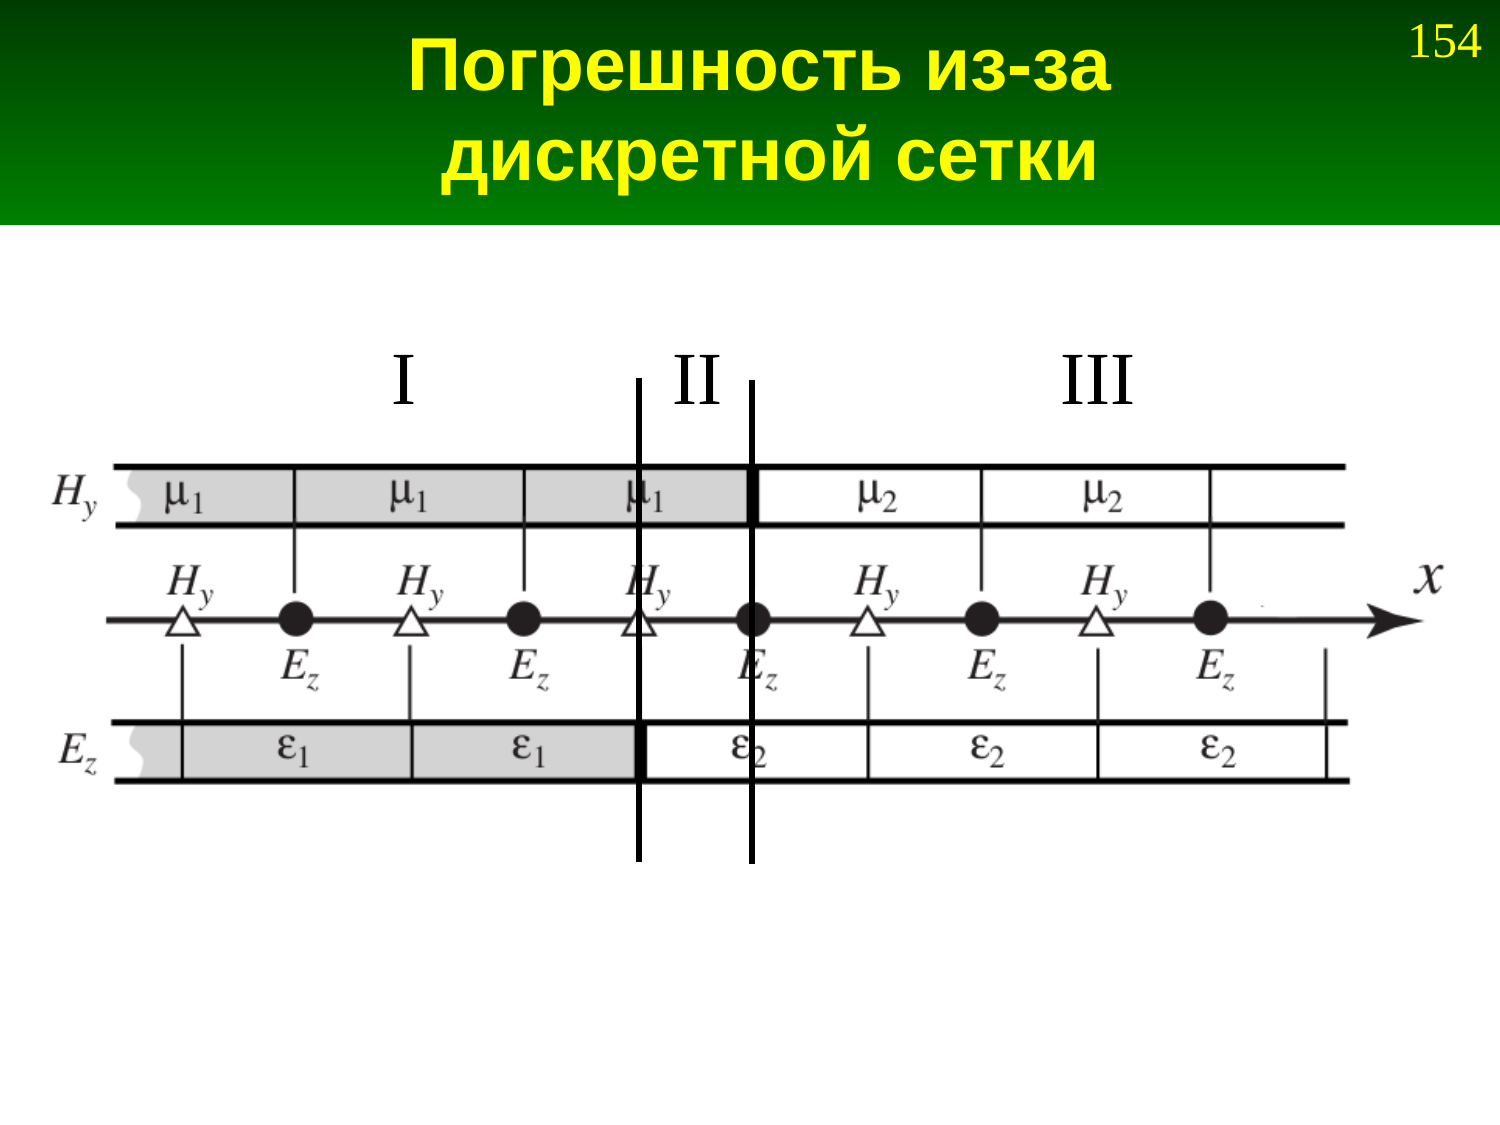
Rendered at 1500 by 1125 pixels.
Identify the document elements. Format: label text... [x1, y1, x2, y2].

text_box I [376, 321, 432, 427]
picture [642, 436, 749, 802]
title Погрешность из-за дискретной сетки [100, 7, 1441, 204]
text_box II [657, 321, 738, 427]
picture [755, 436, 1465, 802]
text_box III [1045, 321, 1151, 427]
picture [35, 436, 636, 802]
